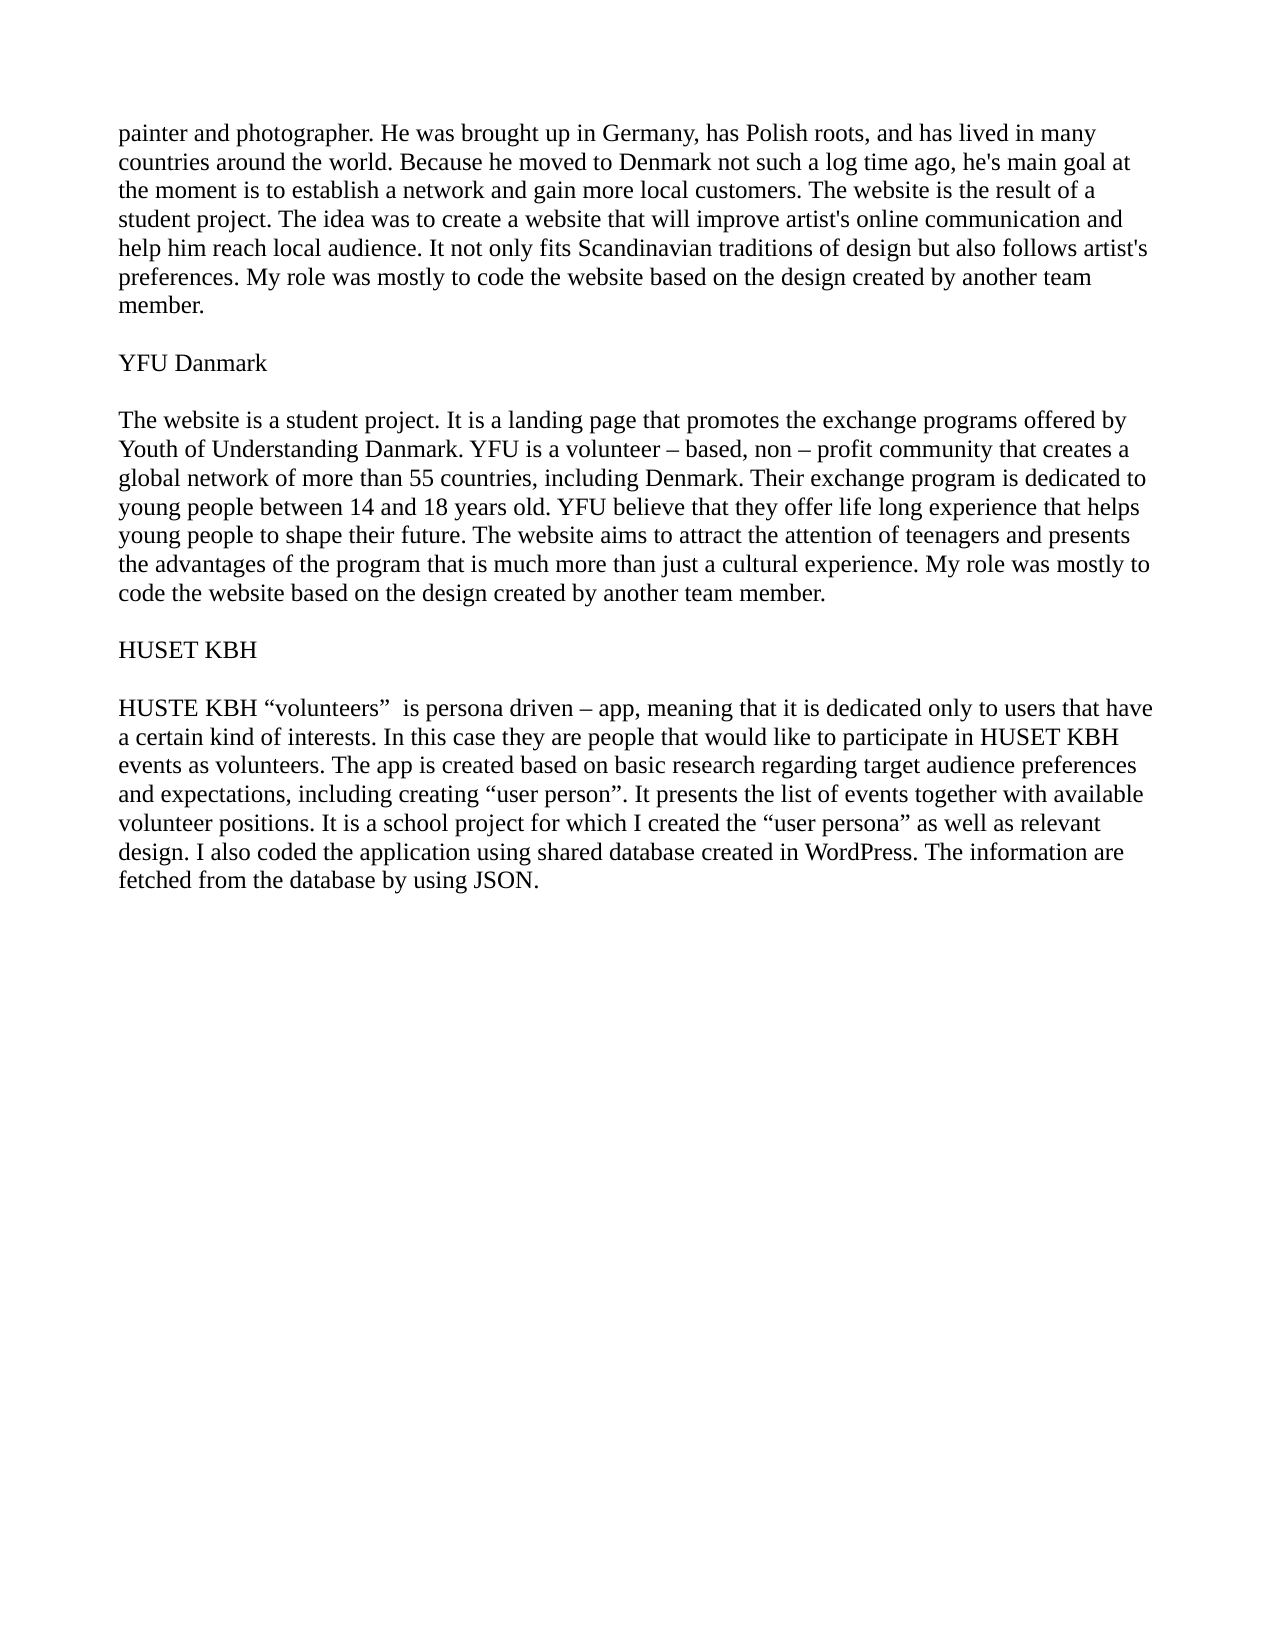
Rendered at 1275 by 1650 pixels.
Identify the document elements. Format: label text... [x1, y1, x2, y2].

text HUSTE KBH “volunteers” is persona driven – app, meaning that it is dedicated only to users that have a certain kind of interests. In this case they are people that would like to participate in HUSET KBH events as volunteers. The app is created based on basic research regarding target audience preferences and expectations, including creating “user person”. It presents the list of events together with available volunteer positions. It is a school project for which I created the “user persona” as well as relevant design. I also coded the application using shared database created in WordPress. The information are fetched from the database by using JSON. [118, 693, 1157, 894]
text HUSET KBH [118, 636, 1157, 664]
text painter and photographer. He was brought up in Germany, has Polish roots, and has lived in many countries around the world. Because he moved to Denmark not such a log time ago, he's main goal at the moment is to establish a network and gain more local customers. The website is the result of a student project. The idea was to create a website that will improve artist's online communication and help him reach local audience. It not only fits Scandinavian traditions of design but also follows artist's preferences. My role was mostly to code the website based on the design created by another team member. [118, 118, 1157, 319]
text The website is a student project. It is a landing page that promotes the exchange programs offered by Youth of Understanding Danmark. YFU is a volunteer – based, non – profit community that creates a global network of more than 55 countries, including Denmark. Their exchange program is dedicated to young people between 14 and 18 years old. YFU believe that they offer life long experience that helps young people to shape their future. The website aims to attract the attention of teenagers and presents the advantages of the program that is much more than just a cultural experience. My role was mostly to code the website based on the design created by another team member. [118, 406, 1157, 607]
text YFU Danmark [118, 348, 1157, 377]
